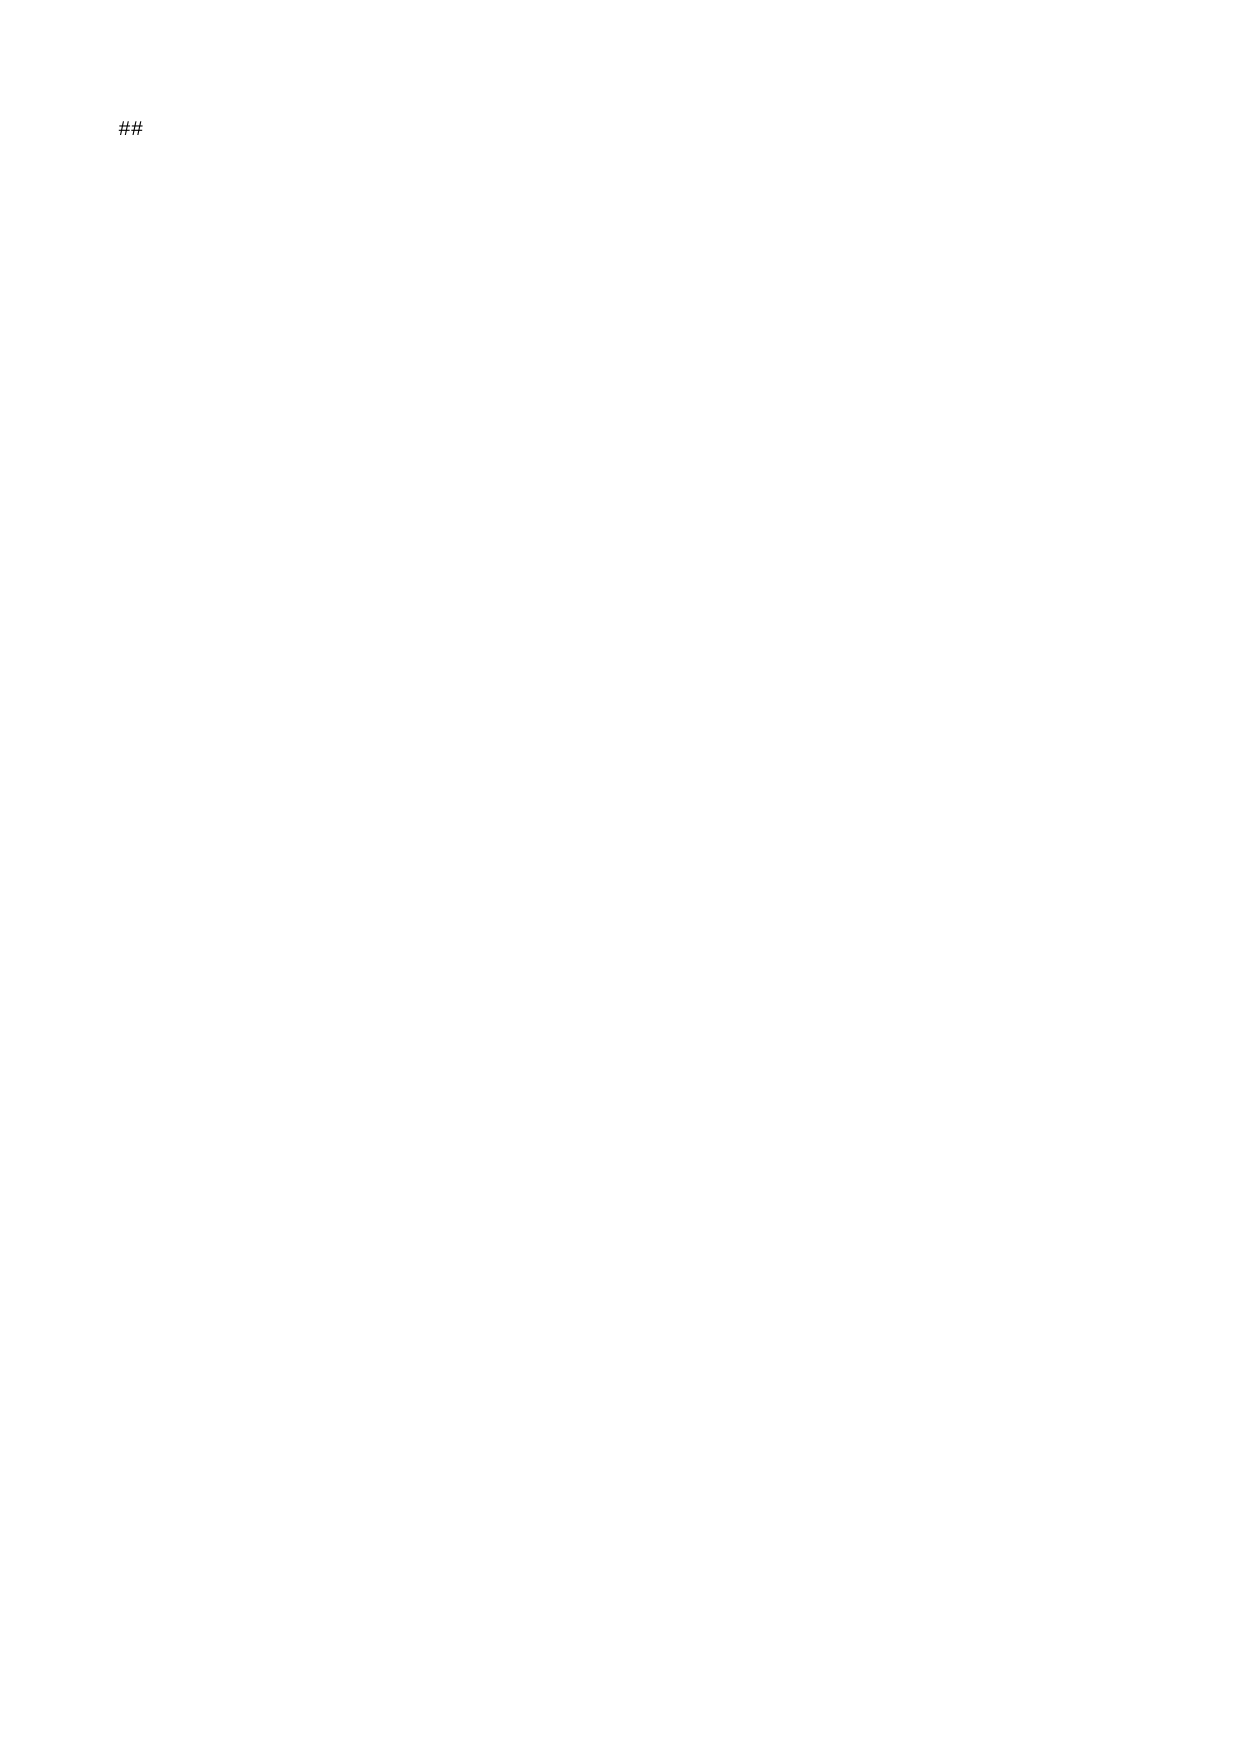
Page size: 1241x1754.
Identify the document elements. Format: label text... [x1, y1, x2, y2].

text ## [118, 118, 1122, 142]
